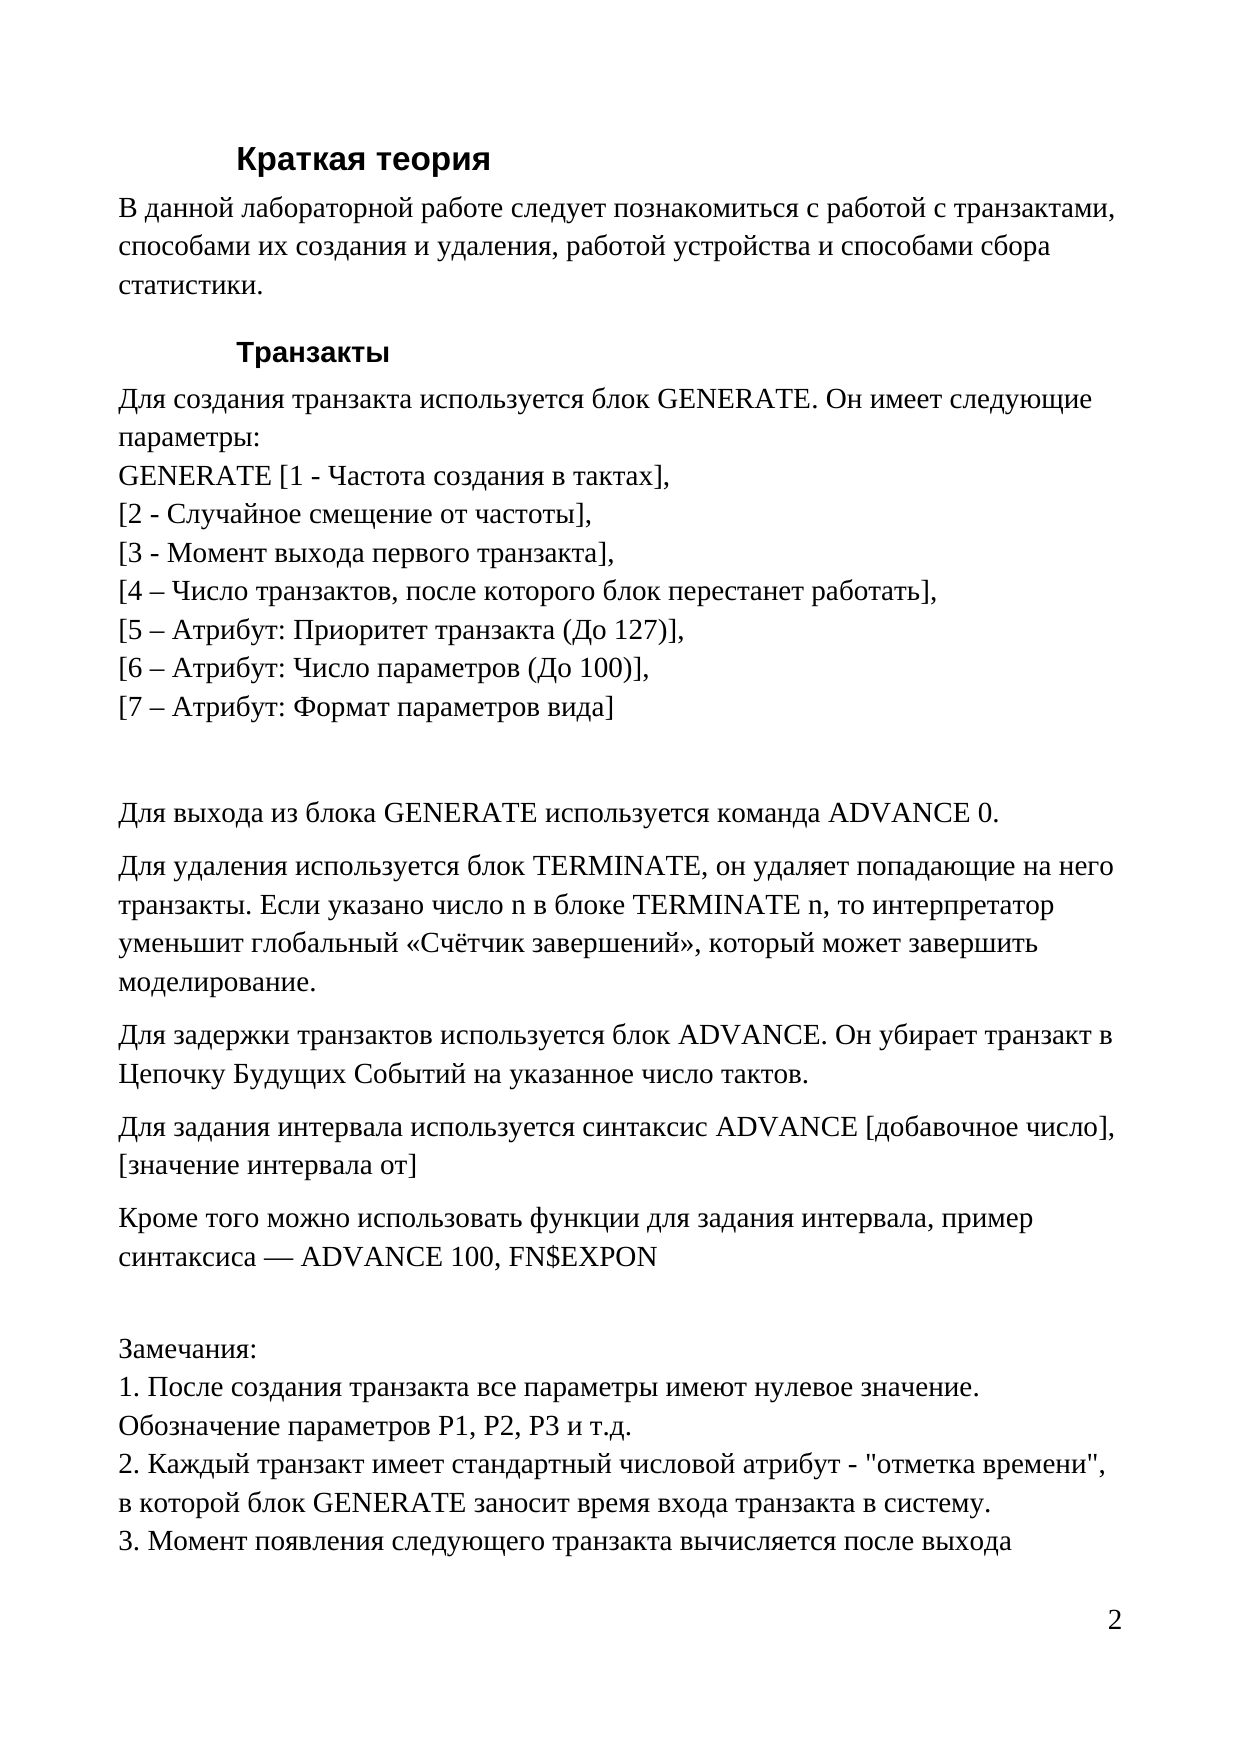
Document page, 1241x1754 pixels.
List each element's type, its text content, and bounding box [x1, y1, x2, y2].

text Для создания транзакта используется блок GENERATE. Он имеет следующие параметры: GENERATE [1 - Частота создания в тактах], [2 - Случайное смещение от частоты], [3 - Момент выхода первого транзакта], [4 – Число транзактов, после которого блок перестанет работать], [5 – Атрибут: Приоритет транзакта (До 127)], [6 – Атрибут: Число параметров (До 100)], [7 – Атрибут: Формат параметров вида] [118, 381, 1122, 723]
subtitle Краткая теория [118, 139, 1122, 177]
text Для задания интервала используется синтаксис ADVANCE [добавочное число], [значение интервала от] [118, 1109, 1122, 1181]
text Замечания: 1. После создания транзакта все параметры имеют нулевое значение. Обозначение параметров P1, P2, Р3 и т.д. 2. Каждый транзакт имеет стандартный числовой атрибут - "отметка времени", в которой блок GENERATE заносит время входа транзакта в систему. 3. Момент появления следующего транзакта вычисляется после выхода [118, 1292, 1122, 1557]
text Для задержки транзактов используется блок ADVANCE. Он убирает транзакт в Цепочку Будущих Событий на указанное число тактов. [118, 1017, 1122, 1089]
subtitle Транзакты [118, 335, 1122, 368]
text Для удаления используется блок TERMINATE, он удаляет попадающие на него транзакты. Если указано число n в блоке TERMINATE n, то интерпретатор уменьшит глобальный «Счётчик завершений», который может завершить моделирование. [118, 848, 1122, 998]
text Кроме того можно использовать функции для задания интервала, пример синтаксиса — ADVANCE 100, FN$EXPON [118, 1201, 1122, 1273]
text Для выхода из блока GENERATE используется команда ADVANCE 0. [118, 795, 1122, 829]
text В данной лабораторной работе следует познакомиться с работой с транзактами, способами их создания и удаления, работой устройства и способами сбора статистики. [118, 190, 1122, 301]
